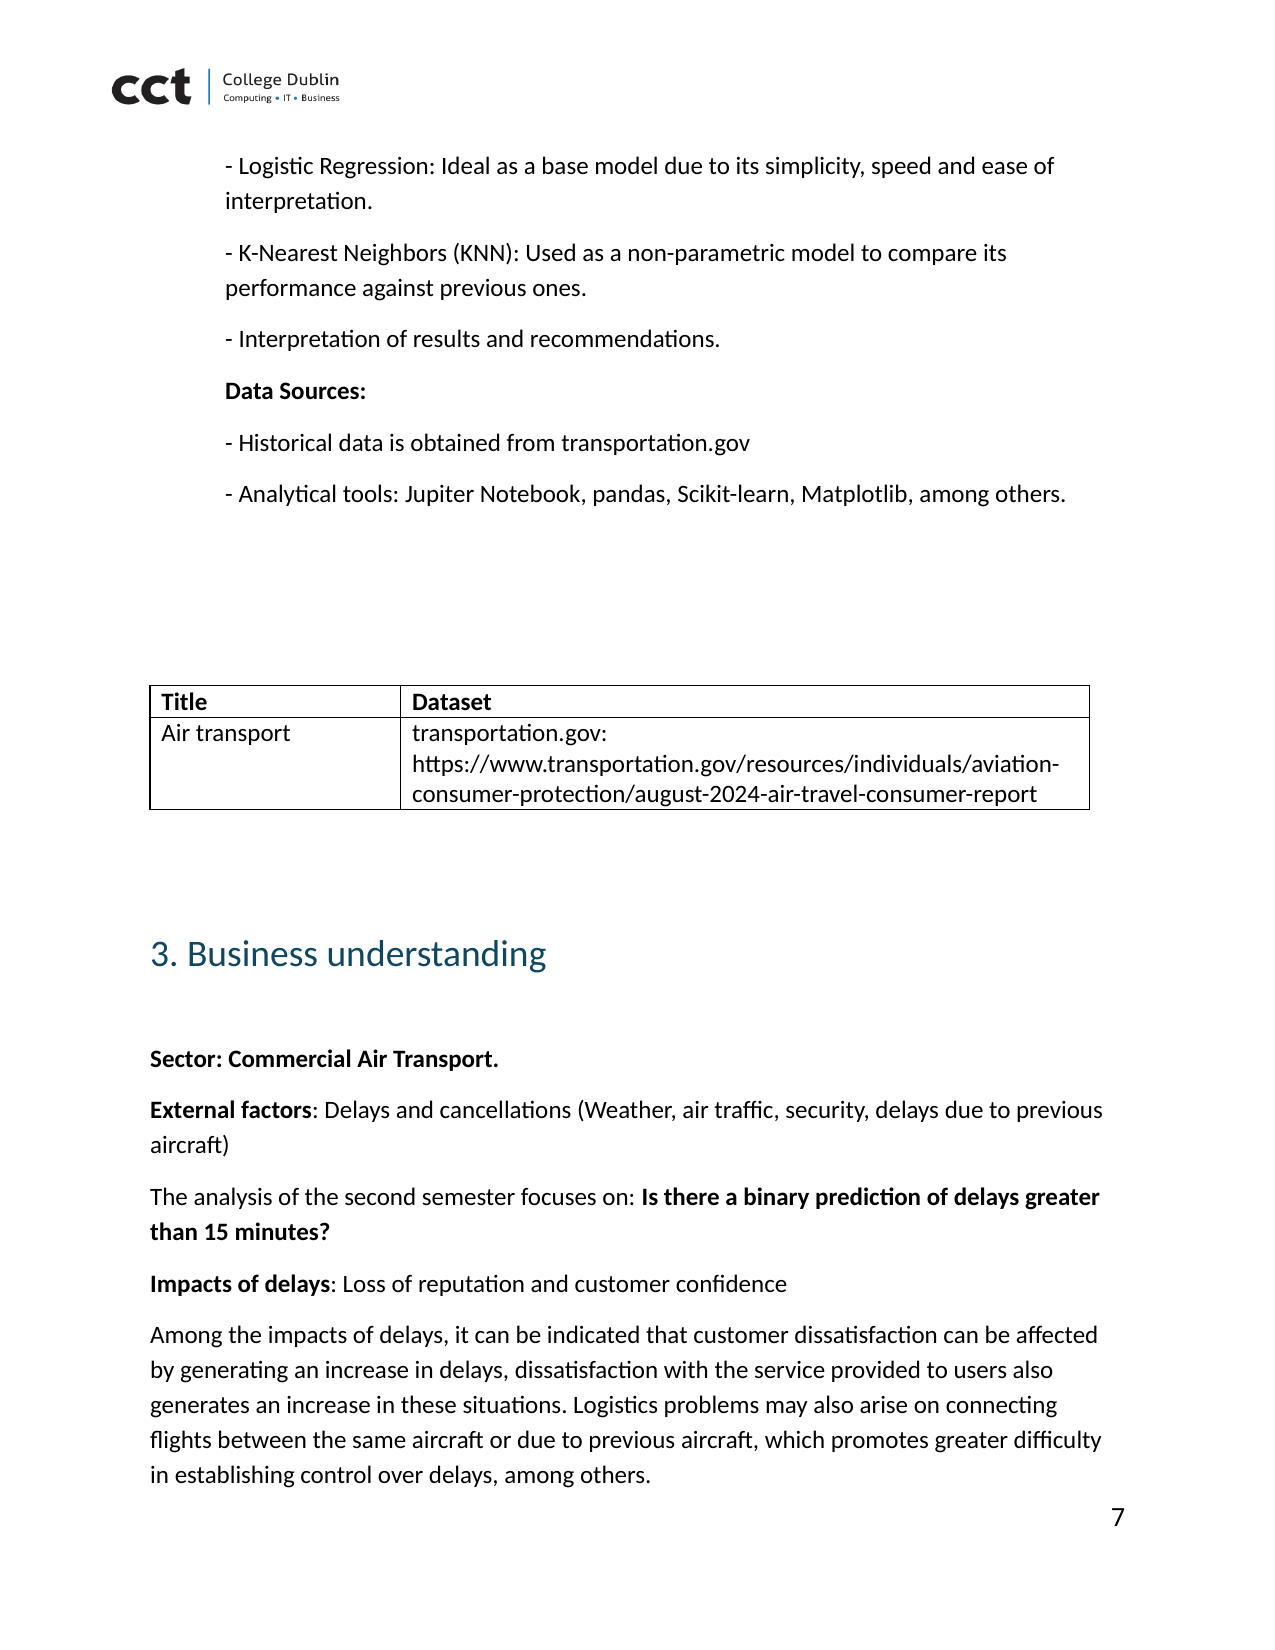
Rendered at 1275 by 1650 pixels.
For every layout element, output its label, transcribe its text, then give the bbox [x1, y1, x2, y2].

text Impacts of delays: Loss of reputation and customer confidence [150, 1268, 1125, 1298]
list - Historical data is obtained from transportation.gov [225, 427, 1125, 457]
text Sector: Commercial Air Transport. [150, 1043, 1125, 1073]
subtitle 3. Business understanding [150, 930, 1125, 976]
list - Interpretation of results and recommendations. [225, 323, 1125, 354]
list - Logistic Regression: Ideal as a base model due to its simplicity, speed and ease of interpretation. [225, 150, 1125, 216]
table_cell Air transport [151, 718, 400, 809]
table_cell transportation.gov: https://www.transportation.gov/resources/individuals/aviation-consumer-protection/august-2024-air-travel-consumer-report [401, 718, 1089, 809]
text The analysis of the second semester focuses on: Is there a binary prediction of delays greater than 15 minutes? [150, 1181, 1125, 1247]
table_header Dataset [401, 686, 1089, 717]
list - Analytical tools: Jupiter Notebook, pandas, Scikit-learn, Matplotlib, among others. [225, 478, 1125, 509]
list Data Sources: [225, 375, 1125, 406]
text External factors: Delays and cancellations (Weather, air traffic, security, delays due to previous aircraft) [150, 1094, 1125, 1160]
table_header Title [151, 686, 400, 717]
text Among the impacts of delays, it can be indicated that customer dissatisfaction can be affected by generating an increase in delays, dissatisfaction with the service provided to users also generates an increase in these situations. Logistics problems may also arise on connecting flights between the same aircraft or due to previous aircraft, which promotes greater difficulty in establishing control over delays, among others. [150, 1319, 1125, 1490]
list - K-Nearest Neighbors (KNN): Used as a non-parametric model to compare its performance against previous ones. [225, 237, 1125, 302]
